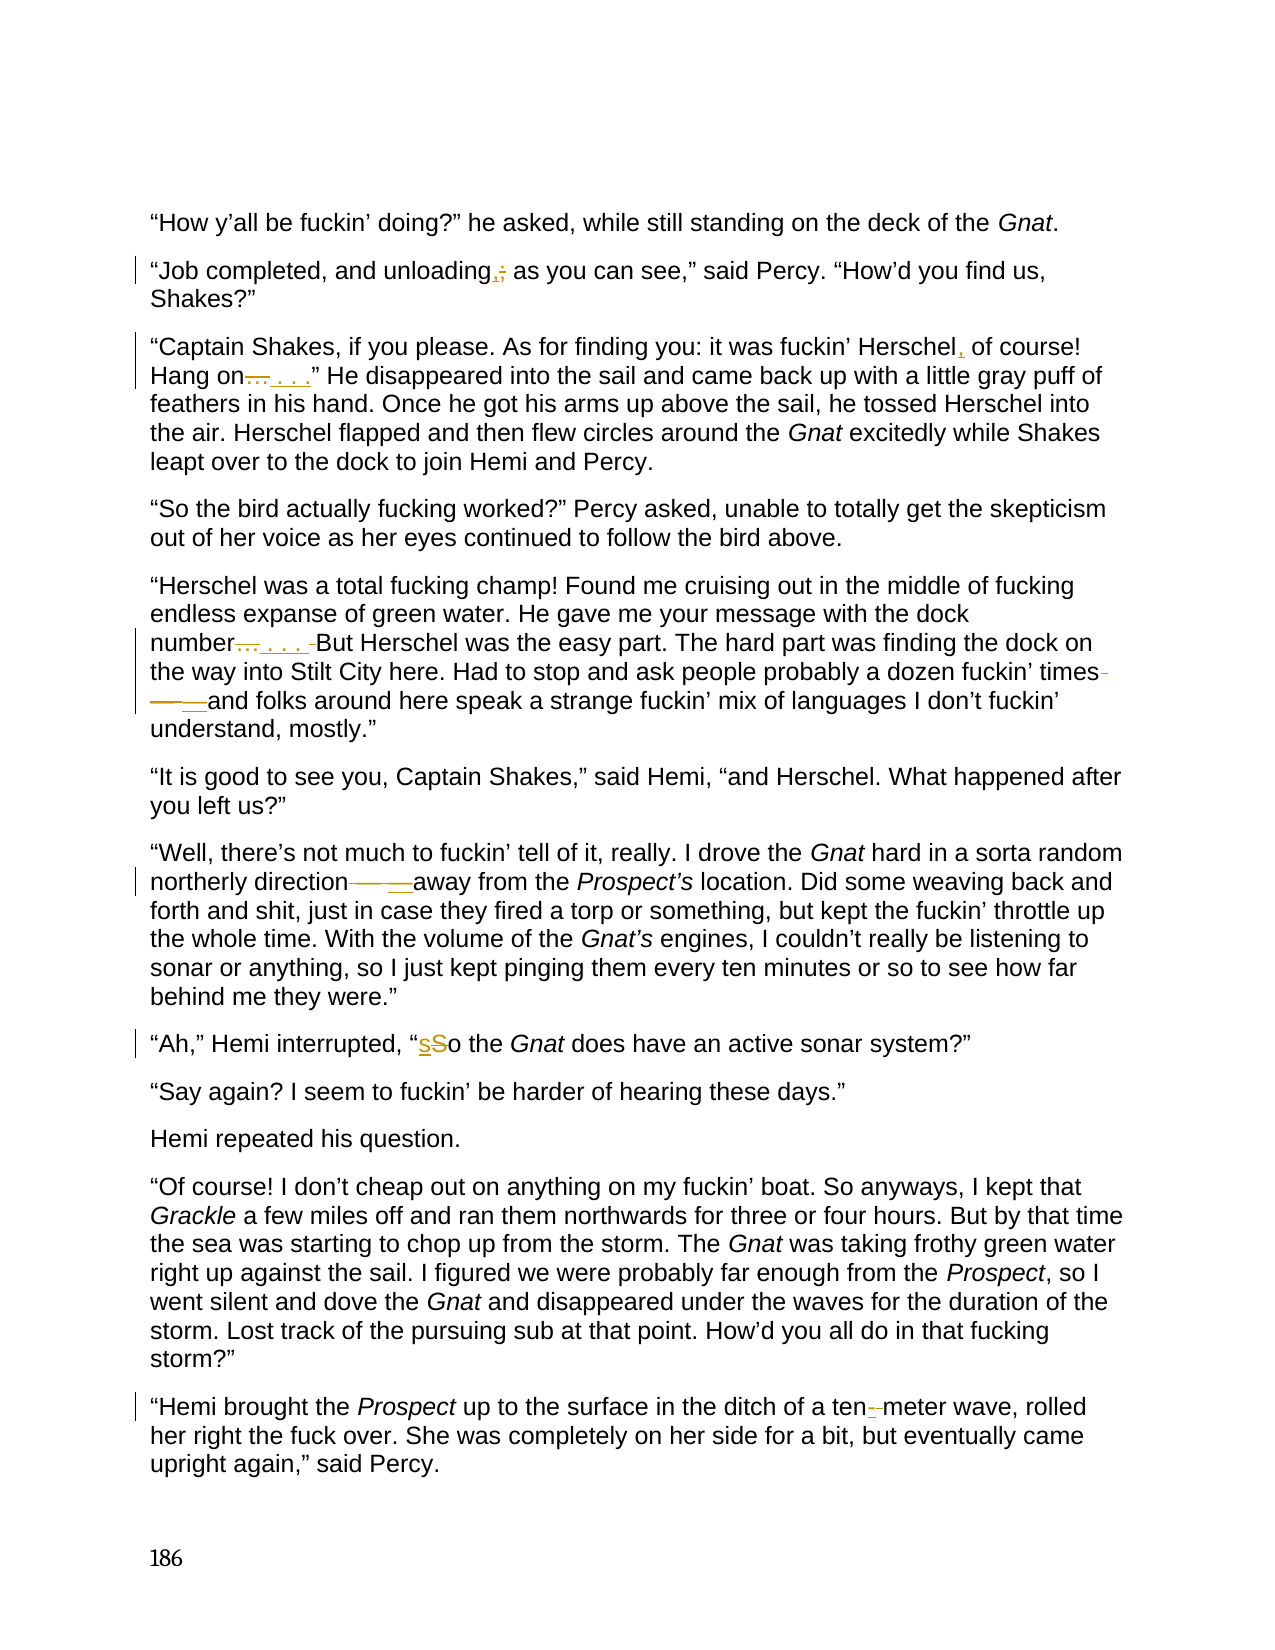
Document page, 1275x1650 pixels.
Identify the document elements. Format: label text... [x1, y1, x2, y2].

text “Job completed, and unloading, as you can see,” said Percy. “How’d you find us, Shakes?” [150, 256, 1125, 313]
text Hemi repeated his question. [150, 1124, 1125, 1153]
text “Say again? I seem to fuckin’ be harder of hearing these days.” [150, 1077, 1125, 1106]
text “How y’all be fuckin’ doing?” he asked, while still standing on the deck of the Gnat. [150, 208, 1125, 237]
text “Herschel was a total fucking champ! Found me cruising out in the middle of fucking endless expanse of green water. He gave me your message with the dock number . . . But Herschel was the easy part. The hard part was finding the dock on the way into Stilt City here. Had to stop and ask people probably a dozen fuckin’ times—and folks around here speak a strange fuckin’ mix of languages I don’t fuckin’ understand, mostly.” [150, 571, 1125, 743]
text “Hemi brought the Prospect up to the surface in the ditch of a ten-meter wave, rolled her right the fuck over. She was completely on her side for a bit, but eventually came upright again,” said Percy. [150, 1392, 1125, 1478]
text “It is good to see you, Captain Shakes,” said Hemi, “and Herschel. What happened after you left us?” [150, 762, 1125, 819]
text “Ah,” Hemi interrupted, “so the Gnat does have an active sonar system?” [150, 1029, 1125, 1058]
text “So the bird actually fucking worked?” Percy asked, unable to totally get the skepticism out of her voice as her eyes continued to follow the bird above. [150, 494, 1125, 552]
text “Well, there’s not much to fuckin’ tell of it, really. I drove the Gnat hard in a sorta random northerly direction—away from the Prospect’s location. Did some weaving back and forth and shit, just in case they fired a torp or something, but kept the fuckin’ throttle up the whole time. With the volume of the Gnat’s engines, I couldn’t really be listening to sonar or anything, so I just kept pinging them every ten minutes or so to see how far behind me they were.” [150, 838, 1125, 1011]
text “Captain Shakes, if you please. As for finding you: it was fuckin’ Herschel, of course! Hang on . . .” He disappeared into the sail and came back up with a little gray puff of feathers in his hand. Once he got his arms up above the sail, he tossed Herschel into the air. Herschel flapped and then flew circles around the Gnat excitedly while Shakes leapt over to the dock to join Hemi and Percy. [150, 332, 1125, 476]
text “Of course! I don’t cheap out on anything on my fuckin’ boat. So anyways, I kept that Grackle a few miles off and ran them northwards for three or four hours. But by that time the sea was starting to chop up from the storm. The Gnat was taking frothy green water right up against the sail. I figured we were probably far enough from the Prospect, so I went silent and dove the Gnat and disappeared under the waves for the duration of the storm. Lost track of the pursuing sub at that point. How’d you all do in that fucking storm?” [150, 1172, 1125, 1373]
